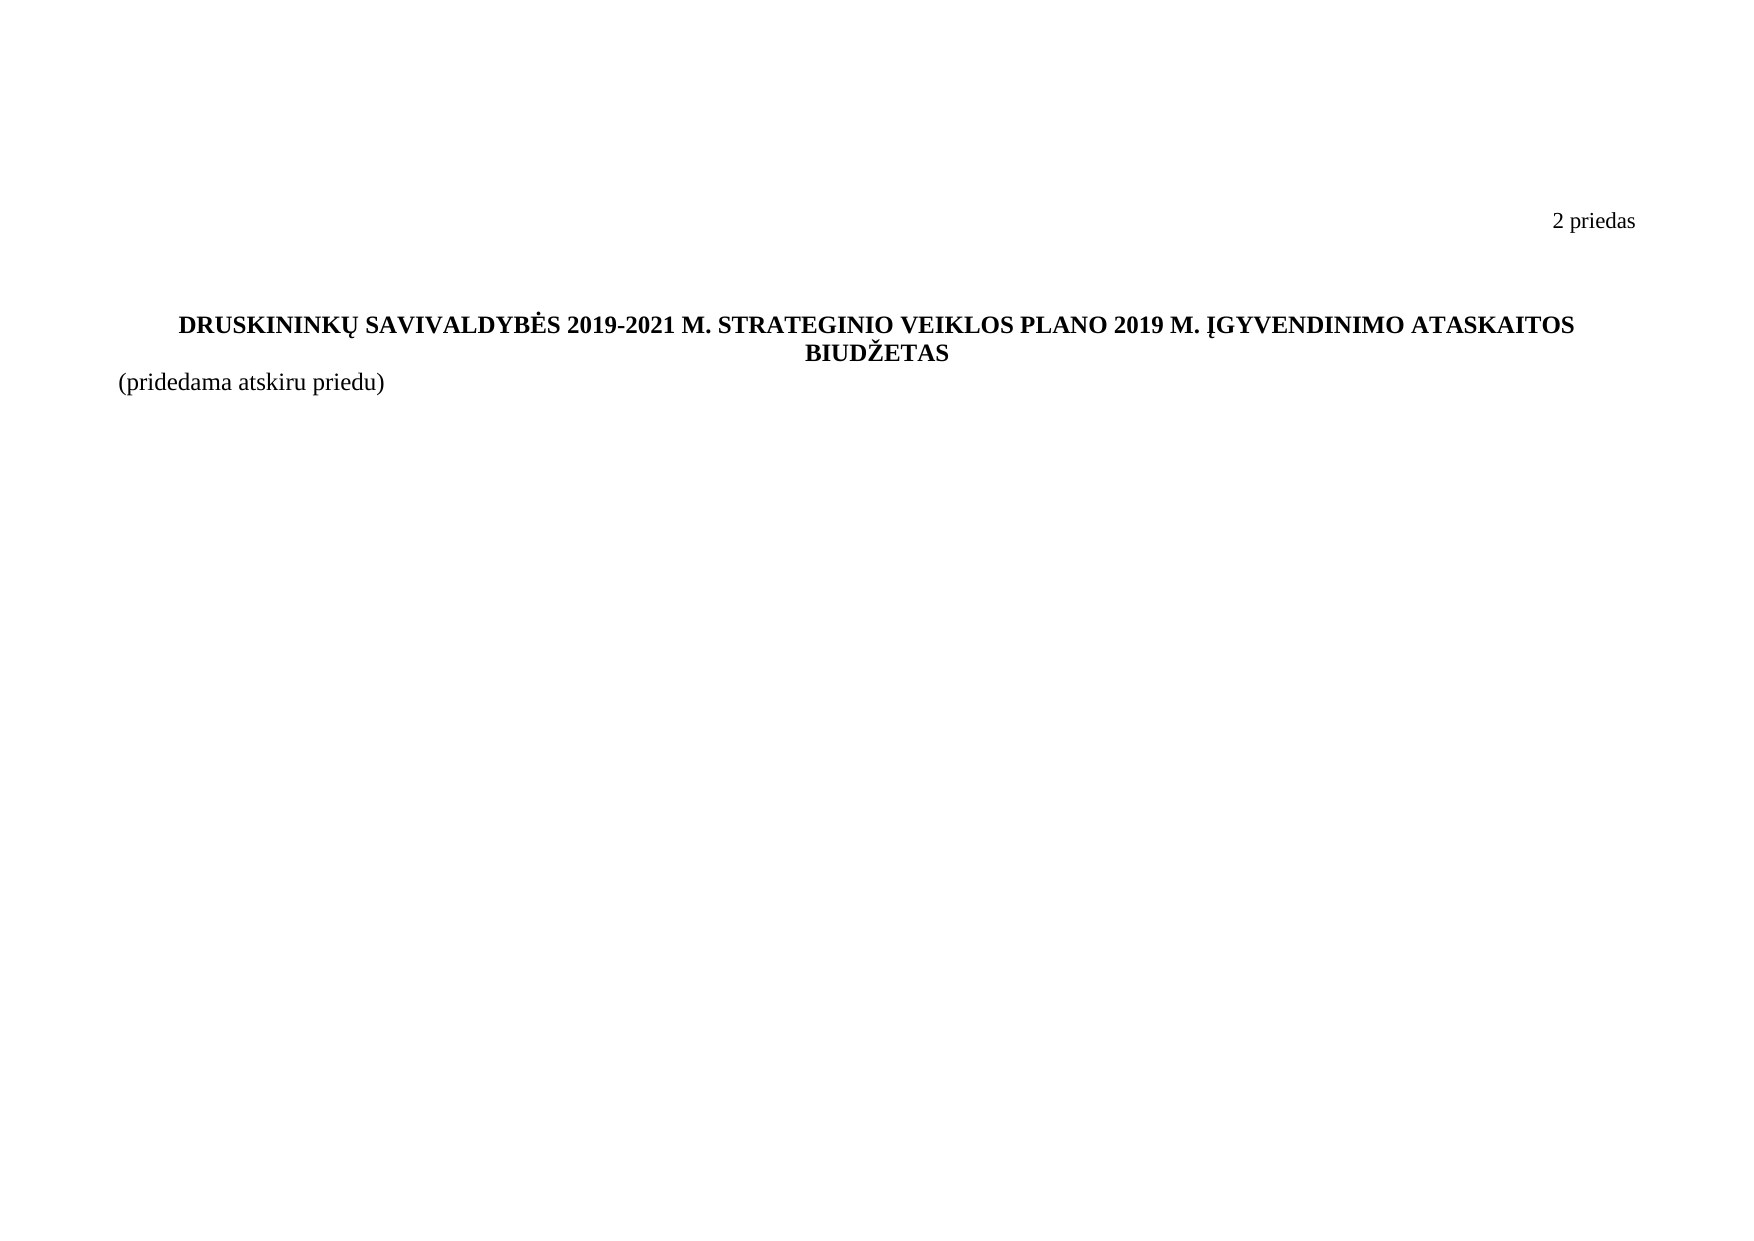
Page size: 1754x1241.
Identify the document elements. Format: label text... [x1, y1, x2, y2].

text 2 priedas [118, 207, 1636, 233]
text DRUSKININKŲ SAVIVALDYBĖS 2019-2021 M. STRATEGINIO VEIKLOS PLANO 2019 M. ĮGYVENDINIMO ATASKAITOS BIUDŽETAS [118, 310, 1636, 367]
text (pridedama atskiru priedu) [118, 367, 1636, 396]
